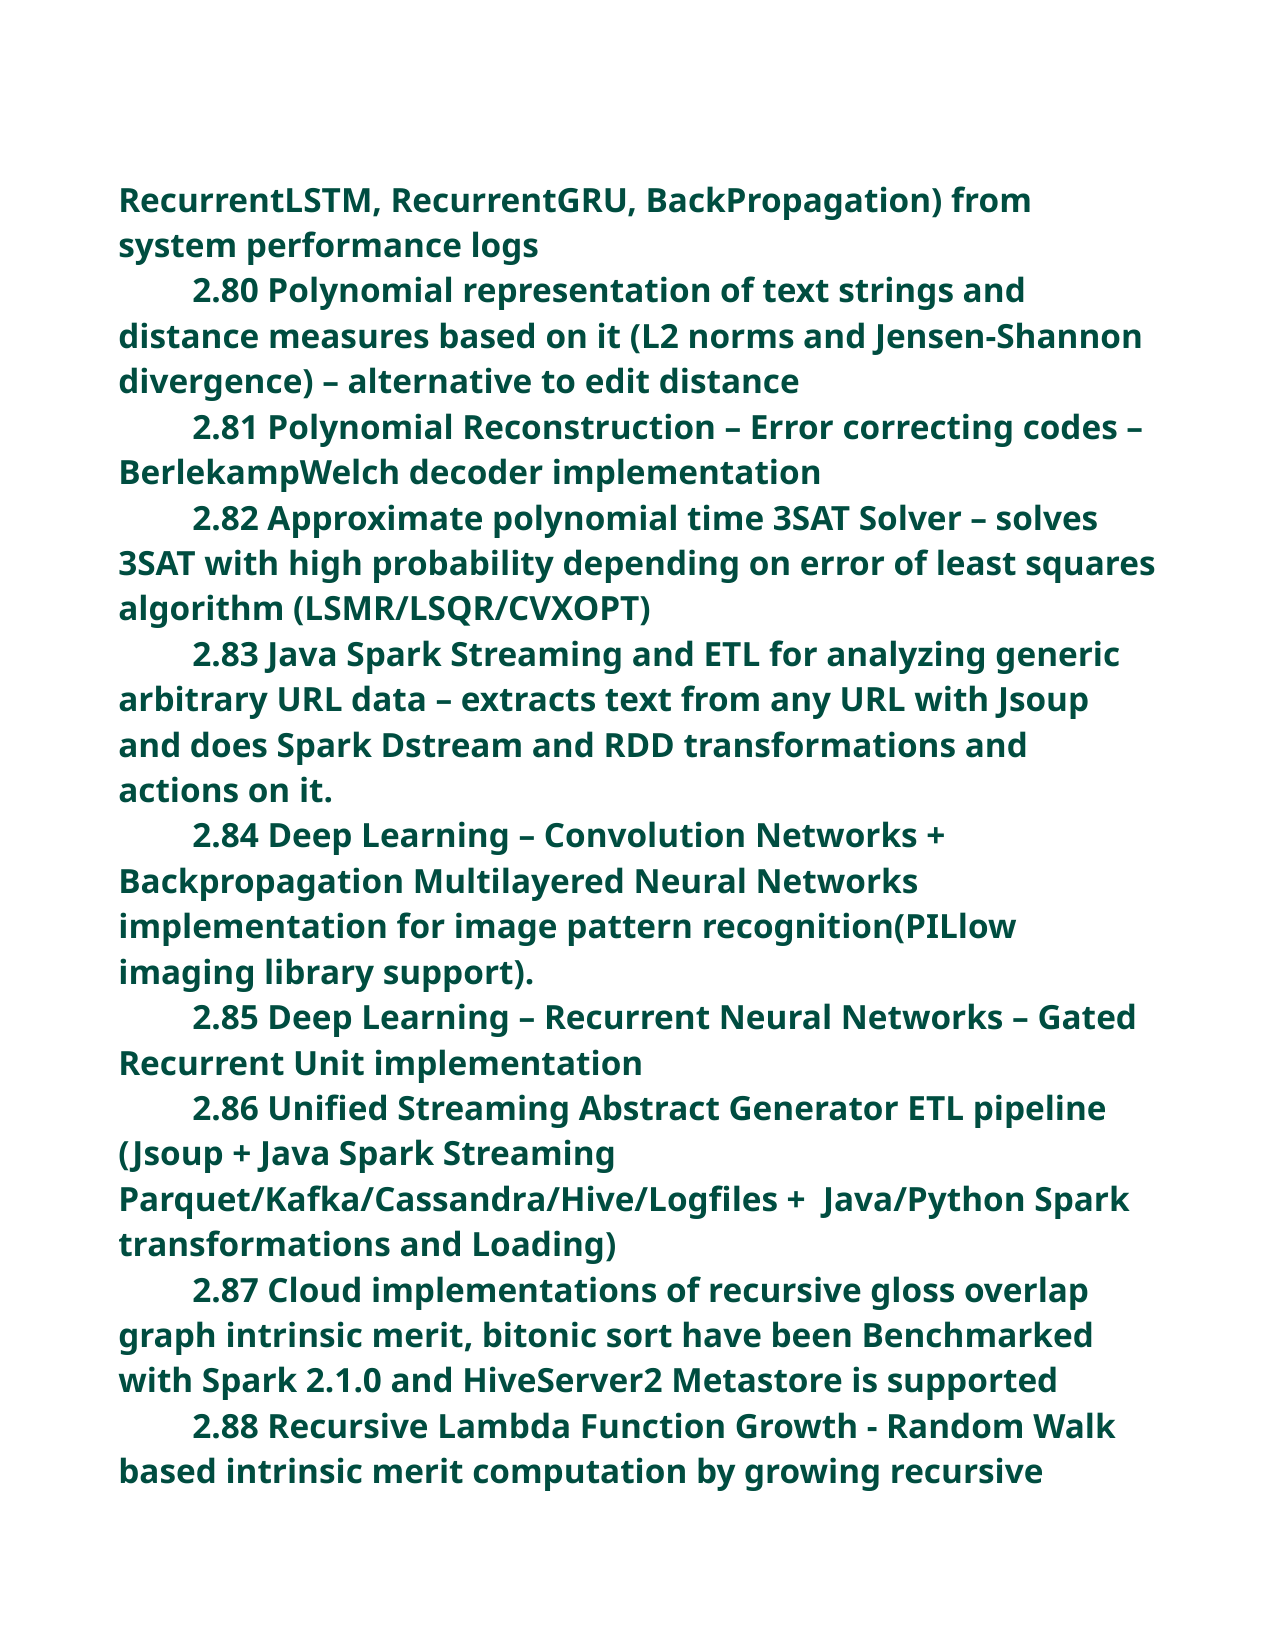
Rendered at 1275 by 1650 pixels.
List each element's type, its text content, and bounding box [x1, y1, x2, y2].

text 2.86 Unified Streaming Abstract Generator ETL pipeline (Jsoup + Java Spark Streaming Parquet/Kafka/Cassandra/Hive/Logfiles + Java/Python Spark transformations and Loading) [118, 1085, 1157, 1266]
text 2.82 Approximate polynomial time 3SAT Solver – solves 3SAT with high probability depending on error of least squares algorithm (LSMR/LSQR/CVXOPT) [118, 494, 1157, 631]
text 2.81 Polynomial Reconstruction – Error correcting codes – BerlekampWelch decoder implementation [118, 403, 1157, 494]
text 2.80 Polynomial representation of text strings and distance measures based on it (L2 norms and Jensen-Shannon divergence) – alternative to edit distance [118, 267, 1157, 403]
text 2.85 Deep Learning – Recurrent Neural Networks – Gated Recurrent Unit implementation [118, 994, 1157, 1085]
text 2.83 Java Spark Streaming and ETL for analyzing generic arbitrary URL data – extracts text from any URL with Jsoup and does Spark Dstream and RDD transformations and actions on it. [118, 631, 1157, 812]
text 2.87 Cloud implementations of recursive gloss overlap graph intrinsic merit, bitonic sort have been Benchmarked with Spark 2.1.0 and HiveServer2 Metastore is supported [118, 1266, 1157, 1403]
text 2.88 Recursive Lambda Function Growth - Random Walk based intrinsic merit computation by growing recursive [118, 1403, 1157, 1493]
text RecurrentLSTM, RecurrentGRU, BackPropagation) from system performance logs [118, 176, 1157, 267]
text 2.84 Deep Learning – Convolution Networks + Backpropagation Multilayered Neural Networks implementation for image pattern recognition(PILlow imaging library support). [118, 812, 1157, 994]
